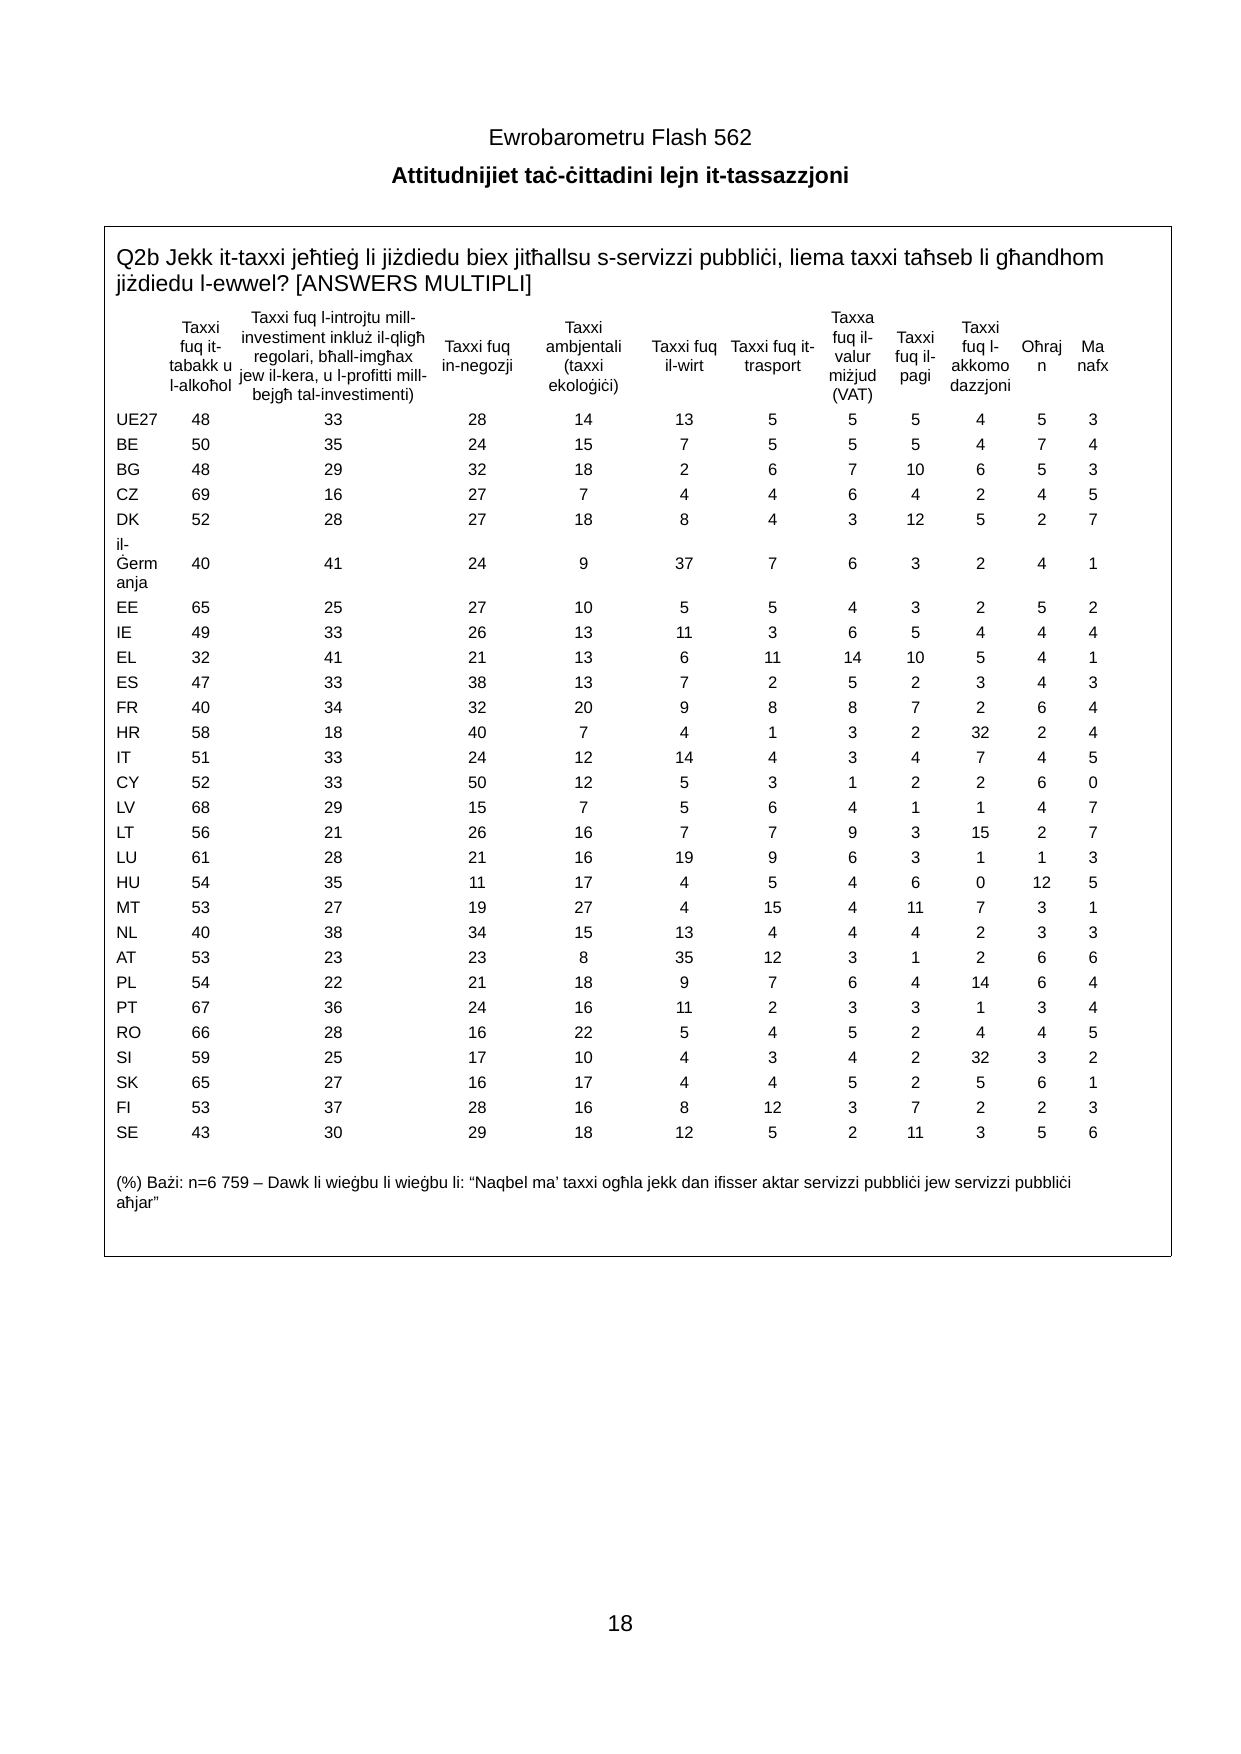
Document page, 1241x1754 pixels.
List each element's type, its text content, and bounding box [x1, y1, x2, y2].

table_cell CY [113, 770, 165, 795]
table_cell (%) Bażi: n=6 759 – Dawk li wieġbu li wieġbu li: “Naqbel ma’ taxxi ogħla jekk dan ifisser aktar servizzi pubbliċi jew servizzi pubbliċi aħjar” [113, 1170, 1118, 1214]
table_cell 16 [430, 1070, 524, 1095]
table_cell 16 [524, 845, 643, 870]
table_cell 5 [819, 1070, 886, 1095]
table_cell 37 [236, 1095, 430, 1120]
table_cell 21 [236, 820, 430, 845]
table_cell 1 [945, 795, 1016, 820]
table_cell 6 [819, 970, 886, 995]
table_cell 17 [524, 1070, 643, 1095]
table_cell [113, 1145, 1118, 1170]
table_cell 15 [524, 920, 643, 945]
table_cell 54 [165, 970, 236, 995]
table_cell 35 [643, 945, 726, 970]
table_cell 3 [726, 620, 819, 645]
table_cell 5 [1016, 595, 1068, 620]
table_cell 3 [726, 1045, 819, 1070]
table_cell 2 [1016, 1095, 1068, 1120]
table_cell 38 [430, 670, 524, 695]
table_cell EE [113, 595, 165, 620]
table_cell 4 [819, 895, 886, 920]
table_cell 69 [165, 482, 236, 507]
table_cell 47 [165, 670, 236, 695]
table_cell 2 [886, 670, 945, 695]
table_cell 12 [524, 745, 643, 770]
table_cell 6 [643, 645, 726, 670]
table_cell 27 [430, 507, 524, 532]
table_cell 2 [945, 532, 1016, 595]
table_cell 7 [1016, 432, 1068, 457]
table_cell 4 [1016, 795, 1068, 820]
table_cell 4 [1016, 482, 1068, 507]
table_cell 1 [1016, 845, 1068, 870]
table_cell 1 [1068, 532, 1118, 595]
table_cell 27 [524, 895, 643, 920]
table_cell 28 [430, 1095, 524, 1120]
table_cell 13 [643, 920, 726, 945]
table_cell 8 [819, 695, 886, 720]
table_cell 17 [430, 1045, 524, 1070]
table_cell 2 [643, 457, 726, 482]
table_cell 5 [1016, 407, 1068, 432]
table_cell SE [113, 1120, 165, 1145]
table_cell 4 [1068, 970, 1118, 995]
table_cell 2 [945, 695, 1016, 720]
table_cell ES [113, 670, 165, 695]
table_cell 33 [236, 407, 430, 432]
table_cell 3 [886, 595, 945, 620]
table_cell 18 [524, 457, 643, 482]
table_cell 25 [236, 1045, 430, 1070]
table_cell PT [113, 995, 165, 1020]
table_cell 1 [945, 845, 1016, 870]
table_cell 2 [886, 720, 945, 745]
table_cell 5 [886, 432, 945, 457]
table_cell 2 [1016, 720, 1068, 745]
table_cell 1 [1068, 1070, 1118, 1095]
table_cell 29 [236, 795, 430, 820]
table_cell UE27 [113, 407, 165, 432]
table_cell 4 [643, 720, 726, 745]
table_cell Taxxi ambjentali (taxxi ekoloġiċi) [524, 305, 643, 407]
table_cell 7 [524, 720, 643, 745]
table_cell 3 [886, 845, 945, 870]
table_cell 7 [1068, 795, 1118, 820]
table_cell 6 [1068, 1120, 1118, 1145]
table_cell 4 [726, 745, 819, 770]
table_cell 2 [945, 945, 1016, 970]
table_cell 28 [236, 1020, 430, 1045]
table_cell 27 [236, 895, 430, 920]
table_cell 5 [726, 407, 819, 432]
table_cell 48 [165, 407, 236, 432]
table_cell 5 [643, 795, 726, 820]
table_cell 1 [945, 995, 1016, 1020]
table_cell 4 [643, 1045, 726, 1070]
table_cell 10 [524, 1045, 643, 1070]
table_cell 34 [430, 920, 524, 945]
table_cell 19 [643, 845, 726, 870]
table_cell 61 [165, 845, 236, 870]
table_cell 66 [165, 1020, 236, 1045]
table_cell 17 [524, 870, 643, 895]
table_cell BE [113, 432, 165, 457]
table_cell 29 [430, 1120, 524, 1145]
table_cell 23 [236, 945, 430, 970]
table_cell 8 [643, 507, 726, 532]
table_cell 12 [643, 1120, 726, 1145]
table_cell 9 [643, 695, 726, 720]
table_cell 35 [236, 432, 430, 457]
table_cell 40 [165, 532, 236, 595]
table_cell 28 [236, 507, 430, 532]
table_cell 68 [165, 795, 236, 820]
table_cell Taxxi fuq it-tabakk u l-alkoħol [165, 305, 236, 407]
table_cell 4 [886, 745, 945, 770]
table_cell 4 [945, 407, 1016, 432]
table_cell 6 [1068, 945, 1118, 970]
table_cell 1 [819, 770, 886, 795]
table_cell 5 [643, 595, 726, 620]
table_cell 4 [819, 795, 886, 820]
table_cell EL [113, 645, 165, 670]
table_cell 1 [886, 945, 945, 970]
table_cell 2 [886, 1045, 945, 1070]
table_cell IT [113, 745, 165, 770]
table_cell 3 [1016, 895, 1068, 920]
table_cell 7 [945, 895, 1016, 920]
table_cell 4 [1016, 532, 1068, 595]
table_cell RO [113, 1020, 165, 1045]
table_cell 32 [945, 720, 1016, 745]
table_cell 3 [819, 720, 886, 745]
table_cell 5 [819, 1020, 886, 1045]
table_cell 4 [1016, 1020, 1068, 1045]
table_cell 18 [524, 1120, 643, 1145]
table_cell 4 [1016, 670, 1068, 695]
table_cell 30 [236, 1120, 430, 1145]
table_cell 4 [1016, 620, 1068, 645]
table_cell 7 [945, 745, 1016, 770]
table_cell 4 [643, 895, 726, 920]
table_cell 11 [643, 620, 726, 645]
table_cell HU [113, 870, 165, 895]
table_cell 4 [726, 920, 819, 945]
table_cell 4 [643, 1070, 726, 1095]
table_cell 4 [819, 1045, 886, 1070]
table_cell 14 [524, 407, 643, 432]
table_cell 6 [886, 870, 945, 895]
table_cell 2 [945, 770, 1016, 795]
table_cell Oħrajn [1016, 305, 1068, 407]
table_cell 3 [1068, 407, 1118, 432]
table_cell Taxxa fuq il-valur miżjud (VAT) [819, 305, 886, 407]
table_cell Ma nafx [1068, 305, 1118, 407]
table_cell 58 [165, 720, 236, 745]
table_cell 3 [1016, 995, 1068, 1020]
table_cell 5 [819, 670, 886, 695]
table_cell 65 [165, 1070, 236, 1095]
table_cell 3 [1016, 920, 1068, 945]
table_cell 14 [643, 745, 726, 770]
table_cell 56 [165, 820, 236, 845]
table_cell 7 [726, 970, 819, 995]
table_cell 4 [1016, 745, 1068, 770]
table_cell 4 [945, 1020, 1016, 1045]
table_cell 5 [1016, 1120, 1068, 1145]
table_cell 33 [236, 770, 430, 795]
table_cell 11 [430, 870, 524, 895]
table_header Q2b Jekk it-taxxi jeħtieġ li jiżdiedu biex jitħallsu s-servizzi pubbliċi, liema taxxi taħseb li għandhom jiżdiedu l-ewwel? [ANSWERS MULTIPLI] [113, 235, 1118, 305]
table_cell 3 [1068, 845, 1118, 870]
table_cell 53 [165, 945, 236, 970]
table_cell 5 [643, 770, 726, 795]
table_cell SK [113, 1070, 165, 1095]
table_cell 6 [1016, 695, 1068, 720]
table_cell 12 [886, 507, 945, 532]
table_cell BG [113, 457, 165, 482]
table_cell 53 [165, 895, 236, 920]
table_cell 7 [886, 695, 945, 720]
table_cell 33 [236, 670, 430, 695]
table_cell 40 [430, 720, 524, 745]
table_cell 43 [165, 1120, 236, 1145]
table_cell 2 [1016, 507, 1068, 532]
table_cell 7 [643, 432, 726, 457]
table_cell 27 [430, 482, 524, 507]
table_cell 7 [524, 482, 643, 507]
table_cell CZ [113, 482, 165, 507]
table_cell 5 [643, 1020, 726, 1045]
table_cell LU [113, 845, 165, 870]
table_cell 6 [819, 482, 886, 507]
table_cell 7 [726, 532, 819, 595]
table_cell 5 [945, 1070, 1016, 1095]
table_cell 4 [886, 920, 945, 945]
table_cell 32 [165, 645, 236, 670]
table_cell 14 [945, 970, 1016, 995]
table_cell 2 [1016, 820, 1068, 845]
table_cell 0 [945, 870, 1016, 895]
table_cell 4 [643, 482, 726, 507]
table_cell 5 [945, 645, 1016, 670]
table_cell 11 [643, 995, 726, 1020]
table_cell 4 [1068, 695, 1118, 720]
table_cell Taxxi fuq il-pagi [886, 305, 945, 407]
table_cell 7 [819, 457, 886, 482]
table_cell 12 [726, 945, 819, 970]
table_cell 21 [430, 645, 524, 670]
table_cell 11 [886, 895, 945, 920]
table_cell 7 [524, 795, 643, 820]
table_cell 6 [1016, 770, 1068, 795]
table_cell 49 [165, 620, 236, 645]
table_cell 4 [1068, 432, 1118, 457]
table_cell 14 [819, 645, 886, 670]
table_cell 7 [886, 1095, 945, 1120]
table_cell Taxxi fuq in-negozji [430, 305, 524, 407]
table_cell 3 [945, 1120, 1016, 1145]
table_cell 52 [165, 507, 236, 532]
table_cell 12 [726, 1095, 819, 1120]
table_cell 15 [430, 795, 524, 820]
table_cell 15 [726, 895, 819, 920]
table_cell 4 [886, 482, 945, 507]
table_cell 7 [726, 820, 819, 845]
table_cell 1 [726, 720, 819, 745]
table_cell 5 [1068, 745, 1118, 770]
table_cell 33 [236, 620, 430, 645]
table_cell 3 [1068, 670, 1118, 695]
table_cell 37 [643, 532, 726, 595]
table_cell 33 [236, 745, 430, 770]
table_cell 2 [945, 920, 1016, 945]
table_cell 7 [643, 820, 726, 845]
table_cell 59 [165, 1045, 236, 1070]
table_cell 2 [945, 595, 1016, 620]
table_cell 3 [1068, 457, 1118, 482]
table_cell 4 [726, 507, 819, 532]
table_cell 16 [524, 820, 643, 845]
table_cell 5 [726, 1120, 819, 1145]
table_cell 5 [726, 595, 819, 620]
table_cell 48 [165, 457, 236, 482]
table_cell 18 [524, 970, 643, 995]
table_cell HR [113, 720, 165, 745]
table_cell FI [113, 1095, 165, 1120]
table_cell 3 [819, 745, 886, 770]
table_cell 5 [945, 507, 1016, 532]
table_cell Taxxi fuq il-wirt [643, 305, 726, 407]
table_cell 2 [819, 1120, 886, 1145]
table_cell 54 [165, 870, 236, 895]
table_cell 41 [236, 532, 430, 595]
table_cell 8 [726, 695, 819, 720]
table_cell 4 [1068, 620, 1118, 645]
table_cell 32 [945, 1045, 1016, 1070]
table_cell 4 [643, 870, 726, 895]
table_cell 40 [165, 920, 236, 945]
table_cell 2 [726, 670, 819, 695]
table_cell 4 [726, 482, 819, 507]
table_cell 7 [1068, 820, 1118, 845]
table_cell 53 [165, 1095, 236, 1120]
table_cell 26 [430, 820, 524, 845]
table_cell 6 [1016, 945, 1068, 970]
table_cell 40 [165, 695, 236, 720]
table_cell 13 [643, 407, 726, 432]
table_cell 1 [1068, 645, 1118, 670]
table_cell 6 [1016, 970, 1068, 995]
table_cell 15 [945, 820, 1016, 845]
table_cell 34 [236, 695, 430, 720]
table_cell 5 [1068, 482, 1118, 507]
table_cell 5 [819, 432, 886, 457]
table_cell 4 [819, 870, 886, 895]
table_cell 9 [726, 845, 819, 870]
table_cell 18 [524, 507, 643, 532]
table_cell 5 [1068, 1020, 1118, 1045]
table_cell 4 [726, 1020, 819, 1045]
table_cell LT [113, 820, 165, 845]
table_cell 32 [430, 457, 524, 482]
table_cell 2 [1068, 1045, 1118, 1070]
table_cell 3 [1068, 920, 1118, 945]
table_cell 5 [1068, 870, 1118, 895]
table_cell 6 [819, 845, 886, 870]
table_cell 41 [236, 645, 430, 670]
table_cell [113, 305, 165, 407]
table_cell AT [113, 945, 165, 970]
table_cell 10 [886, 645, 945, 670]
table_cell 25 [236, 595, 430, 620]
table_cell 4 [886, 970, 945, 995]
table_cell 3 [726, 770, 819, 795]
table_cell 12 [524, 770, 643, 795]
table_cell 3 [819, 507, 886, 532]
table_cell 24 [430, 745, 524, 770]
table_cell Taxxi fuq l-introjtu mill-investiment inkluż il-qligħ regolari, bħall-imgħax jew il-kera, u l-profitti mill-bejgħ tal-investimenti) [236, 305, 430, 407]
table_cell 29 [236, 457, 430, 482]
table_cell 27 [430, 595, 524, 620]
table_cell 3 [945, 670, 1016, 695]
table_cell 9 [819, 820, 886, 845]
table_cell LV [113, 795, 165, 820]
table_cell 2 [945, 1095, 1016, 1120]
table_cell 4 [819, 920, 886, 945]
table_cell 3 [819, 995, 886, 1020]
table_cell 50 [165, 432, 236, 457]
table_cell 5 [886, 407, 945, 432]
table_cell 10 [886, 457, 945, 482]
table_cell 13 [524, 670, 643, 695]
table_cell 27 [236, 1070, 430, 1095]
table_cell 9 [524, 532, 643, 595]
table_cell 20 [524, 695, 643, 720]
table_cell 2 [886, 770, 945, 795]
table_cell 22 [524, 1020, 643, 1045]
table_cell 35 [236, 870, 430, 895]
table_cell 12 [1016, 870, 1068, 895]
table_cell 3 [886, 532, 945, 595]
table_cell 7 [643, 670, 726, 695]
table_cell NL [113, 920, 165, 945]
table_cell 5 [886, 620, 945, 645]
table_cell SI [113, 1045, 165, 1070]
table_cell 2 [1068, 595, 1118, 620]
table_cell 8 [524, 945, 643, 970]
table_cell 3 [1016, 1045, 1068, 1070]
table_cell 6 [1016, 1070, 1068, 1095]
table_cell 11 [886, 1120, 945, 1145]
table_cell 13 [524, 645, 643, 670]
table_cell 3 [819, 945, 886, 970]
table_cell 28 [236, 845, 430, 870]
table_cell 0 [1068, 770, 1118, 795]
table_cell 67 [165, 995, 236, 1020]
table_cell 6 [819, 620, 886, 645]
table_cell 16 [236, 482, 430, 507]
table_cell 4 [1068, 720, 1118, 745]
table_cell 65 [165, 595, 236, 620]
table_cell 23 [430, 945, 524, 970]
table_cell 5 [726, 870, 819, 895]
table_cell 3 [886, 995, 945, 1020]
table_cell 16 [524, 1095, 643, 1120]
table_cell 5 [1016, 457, 1068, 482]
table_cell 16 [430, 1020, 524, 1045]
table_cell 5 [819, 407, 886, 432]
table_cell 6 [945, 457, 1016, 482]
table_cell 36 [236, 995, 430, 1020]
table_cell 5 [726, 432, 819, 457]
table_cell 4 [945, 432, 1016, 457]
table_cell 4 [726, 1070, 819, 1095]
table_cell 15 [524, 432, 643, 457]
table_cell 28 [430, 407, 524, 432]
table_cell 10 [524, 595, 643, 620]
table_cell 3 [1068, 1095, 1118, 1120]
table_cell 1 [886, 795, 945, 820]
table_cell 2 [886, 1020, 945, 1045]
table_cell 3 [819, 1095, 886, 1120]
table_cell 2 [886, 1070, 945, 1095]
table_cell 21 [430, 845, 524, 870]
table_cell 32 [430, 695, 524, 720]
table_cell 9 [643, 970, 726, 995]
table_cell 11 [726, 645, 819, 670]
table_cell DK [113, 507, 165, 532]
table_cell 4 [819, 595, 886, 620]
table_cell 52 [165, 770, 236, 795]
table_cell 13 [524, 620, 643, 645]
table_cell 50 [430, 770, 524, 795]
table_cell IE [113, 620, 165, 645]
table_cell 16 [524, 995, 643, 1020]
table_cell 7 [1068, 507, 1118, 532]
table_cell 26 [430, 620, 524, 645]
table_cell 24 [430, 995, 524, 1020]
table_cell 6 [819, 532, 886, 595]
table_cell 2 [726, 995, 819, 1020]
table_cell MT [113, 895, 165, 920]
table_cell Taxxi fuq it-trasport [726, 305, 819, 407]
table_cell Taxxi fuq l-akkomodazzjoni [945, 305, 1016, 407]
table_cell 4 [1068, 995, 1118, 1020]
table_cell 4 [1016, 645, 1068, 670]
table_cell 24 [430, 532, 524, 595]
table_cell 2 [945, 482, 1016, 507]
table_cell 21 [430, 970, 524, 995]
table_cell 22 [236, 970, 430, 995]
table_cell 19 [430, 895, 524, 920]
table_cell 3 [886, 820, 945, 845]
table_cell 24 [430, 432, 524, 457]
table_cell 6 [726, 795, 819, 820]
table_cell 51 [165, 745, 236, 770]
table_cell 1 [1068, 895, 1118, 920]
table_cell FR [113, 695, 165, 720]
table_cell 18 [236, 720, 430, 745]
table_cell 6 [726, 457, 819, 482]
table_cell PL [113, 970, 165, 995]
table_cell 38 [236, 920, 430, 945]
table_cell il-Ġermanja [113, 532, 165, 595]
table_cell 4 [945, 620, 1016, 645]
table_cell 8 [643, 1095, 726, 1120]
